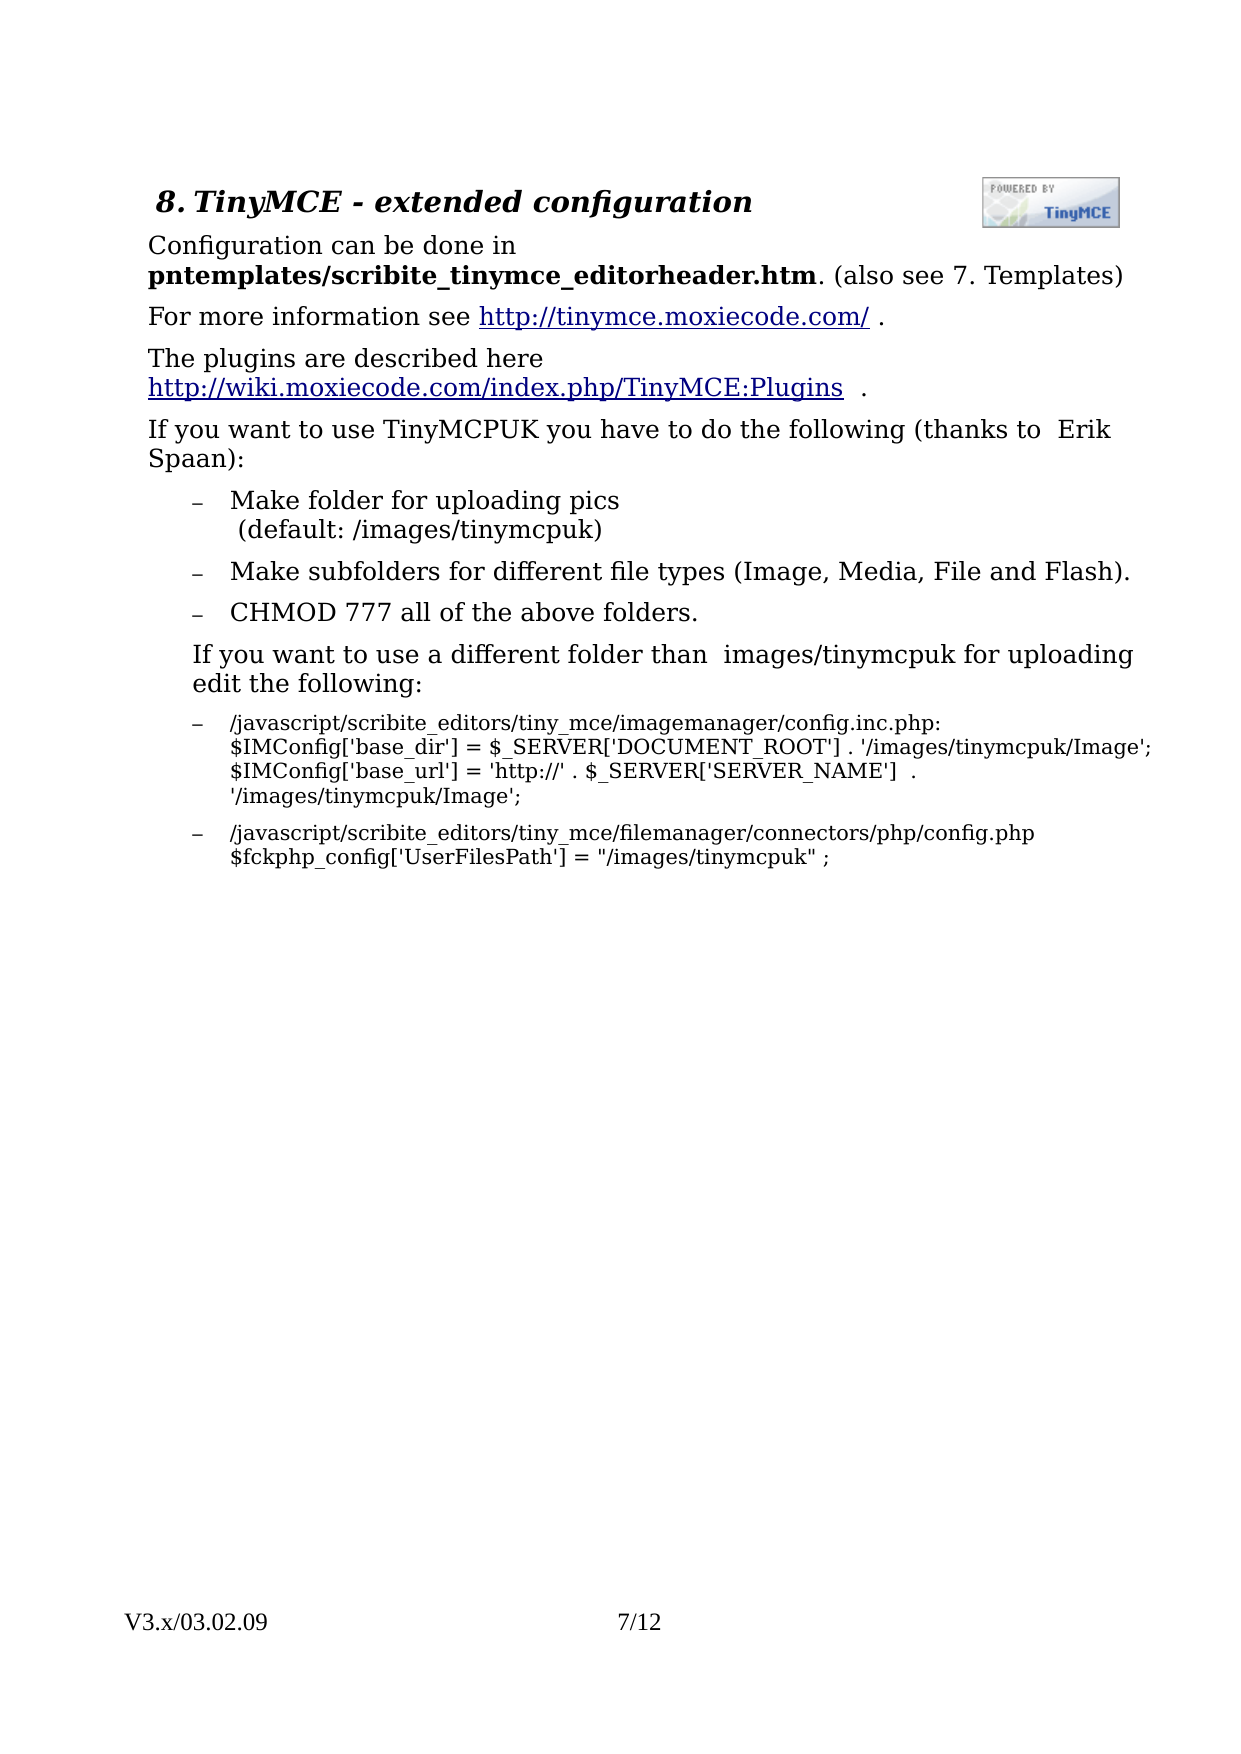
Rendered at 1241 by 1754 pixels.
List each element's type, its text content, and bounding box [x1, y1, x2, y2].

list /javascript/scribite_editors/tiny_mce/filemanager/connectors/php/config.php $fckphp_config['UserFilesPath'] = "/images/tinymcpuk" ; [192, 821, 1160, 869]
text If you want to use a different folder than images/tinymcpuk for uploading edit the following: [192, 640, 1160, 698]
subtitle TinyMCE - extended configuration [156, 185, 982, 219]
picture [982, 177, 1120, 228]
subtitle [1120, 185, 1160, 219]
list /javascript/scribite_editors/tiny_mce/imagemanager/config.inc.php: $IMConfig['base_dir'] = $_SERVER['DOCUMENT_ROOT'] . '/images/tinymcpuk/Image'; $IMConfig['base_url'] = 'http://' . $_SERVER['SERVER_NAME'] . '/images/tinymcpuk/Image'; [192, 711, 1160, 808]
list CHMOD 777 all of the above folders. [192, 598, 1160, 628]
text The plugins are described here http://wiki.moxiecode.com/index.php/TinyMCE:Plugins . [148, 344, 1160, 403]
list Make folder for uploading pics (default: /images/tinymcpuk) [192, 486, 1160, 544]
text Configuration can be done in pntemplates/scribite_tinymce_editorheader.htm. (also see 7. Templates) [148, 232, 1160, 290]
text For more information see http://tinymce.moxiecode.com/ . [148, 303, 1160, 332]
text If you want to use TinyMCPUK you have to do the following (thanks to Erik Spaan): [148, 415, 1160, 473]
list Make subfolders for different file types (Image, Media, File and Flash). [192, 557, 1160, 586]
